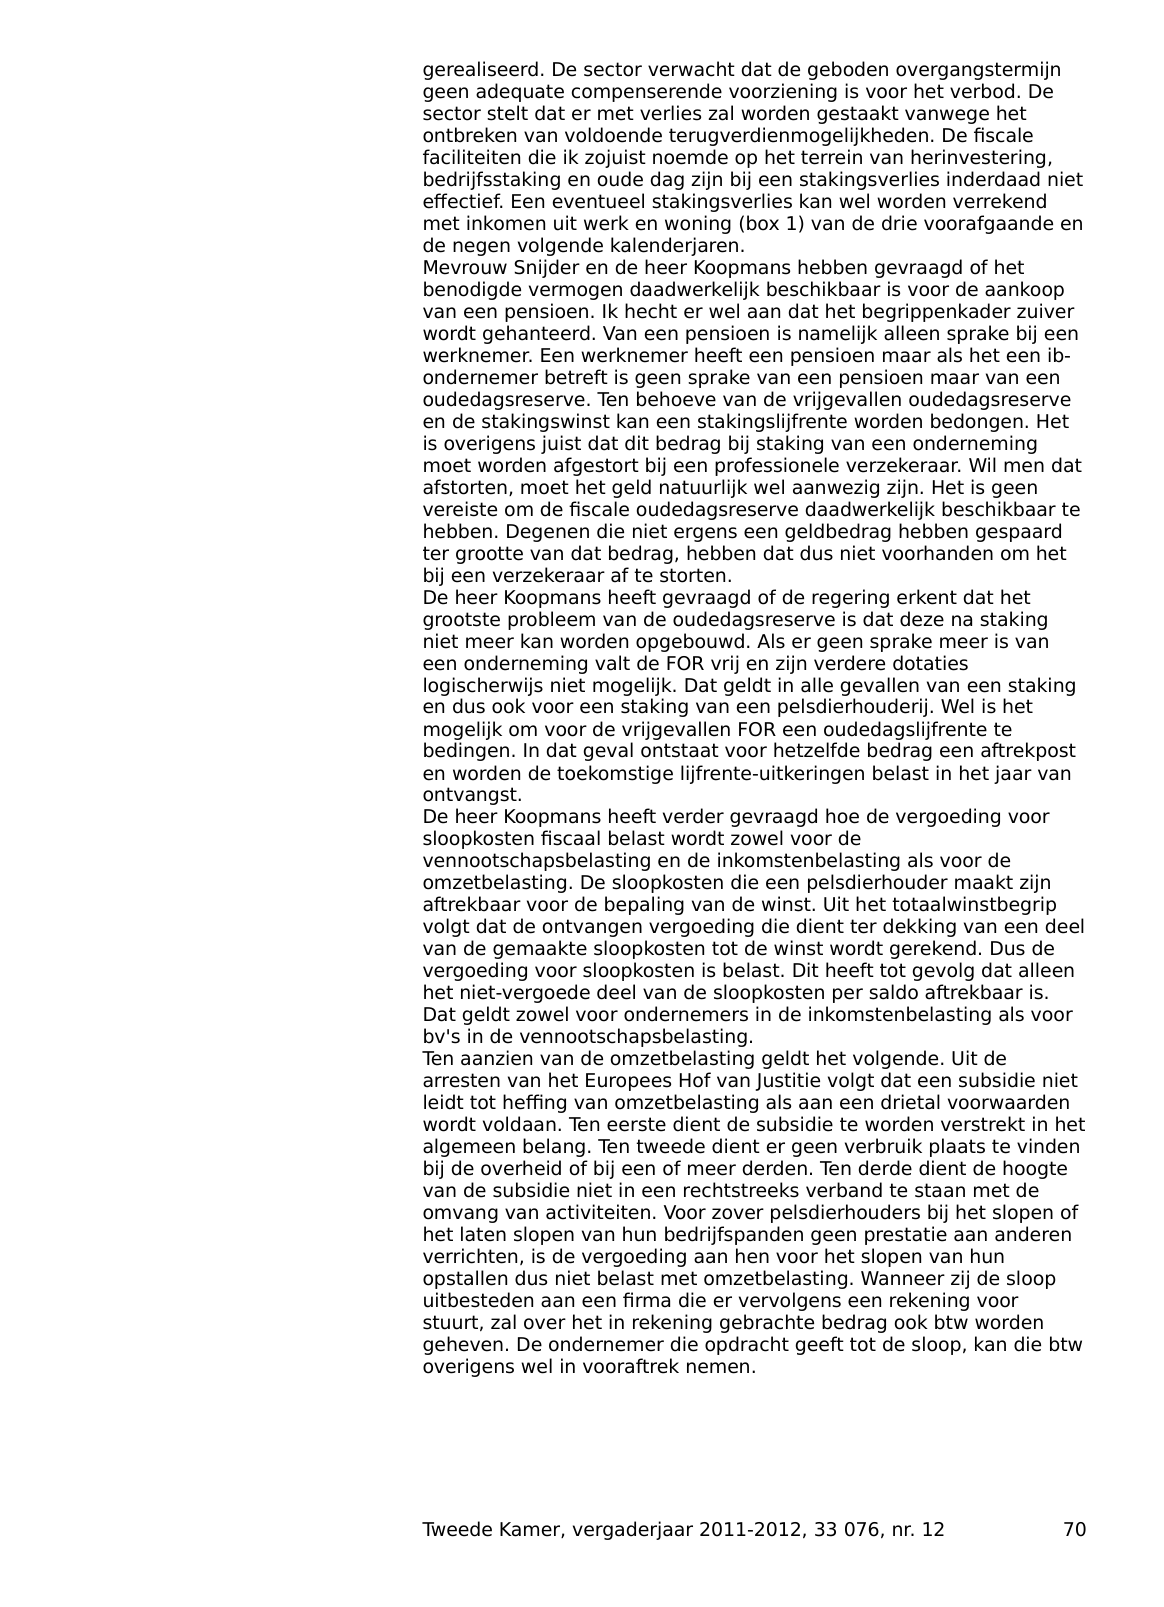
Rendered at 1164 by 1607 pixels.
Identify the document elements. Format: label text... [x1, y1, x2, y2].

text De heer Koopmans heeft gevraagd of de regering erkent dat het grootste probleem van de oudedagsreserve is dat deze na staking niet meer kan worden opgebouwd. Als er geen sprake meer is van een onderneming valt de FOR vrij en zijn verdere dotaties logischerwijs niet mogelijk. Dat geldt in alle gevallen van een staking en dus ook voor een staking van een pelsdierhouderij. Wel is het mogelijk om voor de vrijgevallen FOR een oudedagslijfrente te bedingen. In dat geval ontstaat voor hetzelfde bedrag een aftrekpost en worden de toekomstige lijfrente-uitkeringen belast in het jaar van ontvangst. [422, 587, 1087, 806]
text De heer Koopmans heeft verder gevraagd hoe de vergoeding voor sloopkosten fiscaal belast wordt zowel voor de vennootschapsbelasting en de inkomstenbelasting als voor de omzetbelasting. De sloopkosten die een pelsdierhouder maakt zijn aftrekbaar voor de bepaling van de winst. Uit het totaalwinstbegrip volgt dat de ontvangen vergoeding die dient ter dekking van een deel van de gemaakte sloopkosten tot de winst wordt gerekend. Dus de vergoeding voor sloopkosten is belast. Dit heeft tot gevolg dat alleen het niet-vergoede deel van de sloopkosten per saldo aftrekbaar is. Dat geldt zowel voor ondernemers in de inkomstenbelasting als voor bv's in de vennootschapsbelasting. [422, 806, 1087, 1048]
text Ten aanzien van de omzetbelasting geldt het volgende. Uit de arresten van het Europees Hof van Justitie volgt dat een subsidie niet leidt tot heffing van omzetbelasting als aan een drietal voorwaarden wordt voldaan. Ten eerste dient de subsidie te worden verstrekt in het algemeen belang. Ten tweede dient er geen verbruik plaats te vinden bij de overheid of bij een of meer derden. Ten derde dient de hoogte van de subsidie niet in een rechtstreeks verband te staan met de omvang van activiteiten. Voor zover pelsdierhouders bij het slopen of het laten slopen van hun bedrijfspanden geen prestatie aan anderen verrichten, is de vergoeding aan hen voor het slopen van hun opstallen dus niet belast met omzetbelasting. Wanneer zij de sloop uitbesteden aan een firma die er vervolgens een rekening voor stuurt, zal over het in rekening gebrachte bedrag ook btw worden geheven. De ondernemer die opdracht geeft tot de sloop, kan die btw overigens wel in vooraftrek nemen. [422, 1048, 1087, 1378]
text gerealiseerd. De sector verwacht dat de geboden overgangstermijn geen adequate compenserende voorziening is voor het verbod. De sector stelt dat er met verlies zal worden gestaakt vanwege het ontbreken van voldoende terugverdienmogelijkheden. De fiscale faciliteiten die ik zojuist noemde op het terrein van herinvestering, bedrijfsstaking en oude dag zijn bij een stakingsverlies inderdaad niet effectief. Een eventueel stakingsverlies kan wel worden verrekend met inkomen uit werk en woning (box 1) van de drie voorafgaande en de negen volgende kalenderjaren. [422, 59, 1087, 257]
text Mevrouw Snijder en de heer Koopmans hebben gevraagd of het benodigde vermogen daadwerkelijk beschikbaar is voor de aankoop van een pensioen. Ik hecht er wel aan dat het begrippenkader zuiver wordt gehanteerd. Van een pensioen is namelijk alleen sprake bij een werknemer. Een werknemer heeft een pensioen maar als het een ib-ondernemer betreft is geen sprake van een pensioen maar van een oudedagsreserve. Ten behoeve van de vrijgevallen oudedagsreserve en de stakingswinst kan een stakingslijfrente worden bedongen. Het is overigens juist dat dit bedrag bij staking van een onderneming moet worden afgestort bij een professionele verzekeraar. Wil men dat afstorten, moet het geld natuurlijk wel aanwezig zijn. Het is geen vereiste om de fiscale oudedagsreserve daadwerkelijk beschikbaar te hebben. Degenen die niet ergens een geldbedrag hebben gespaard ter grootte van dat bedrag, hebben dat dus niet voorhanden om het bij een verzekeraar af te storten. [422, 257, 1087, 587]
